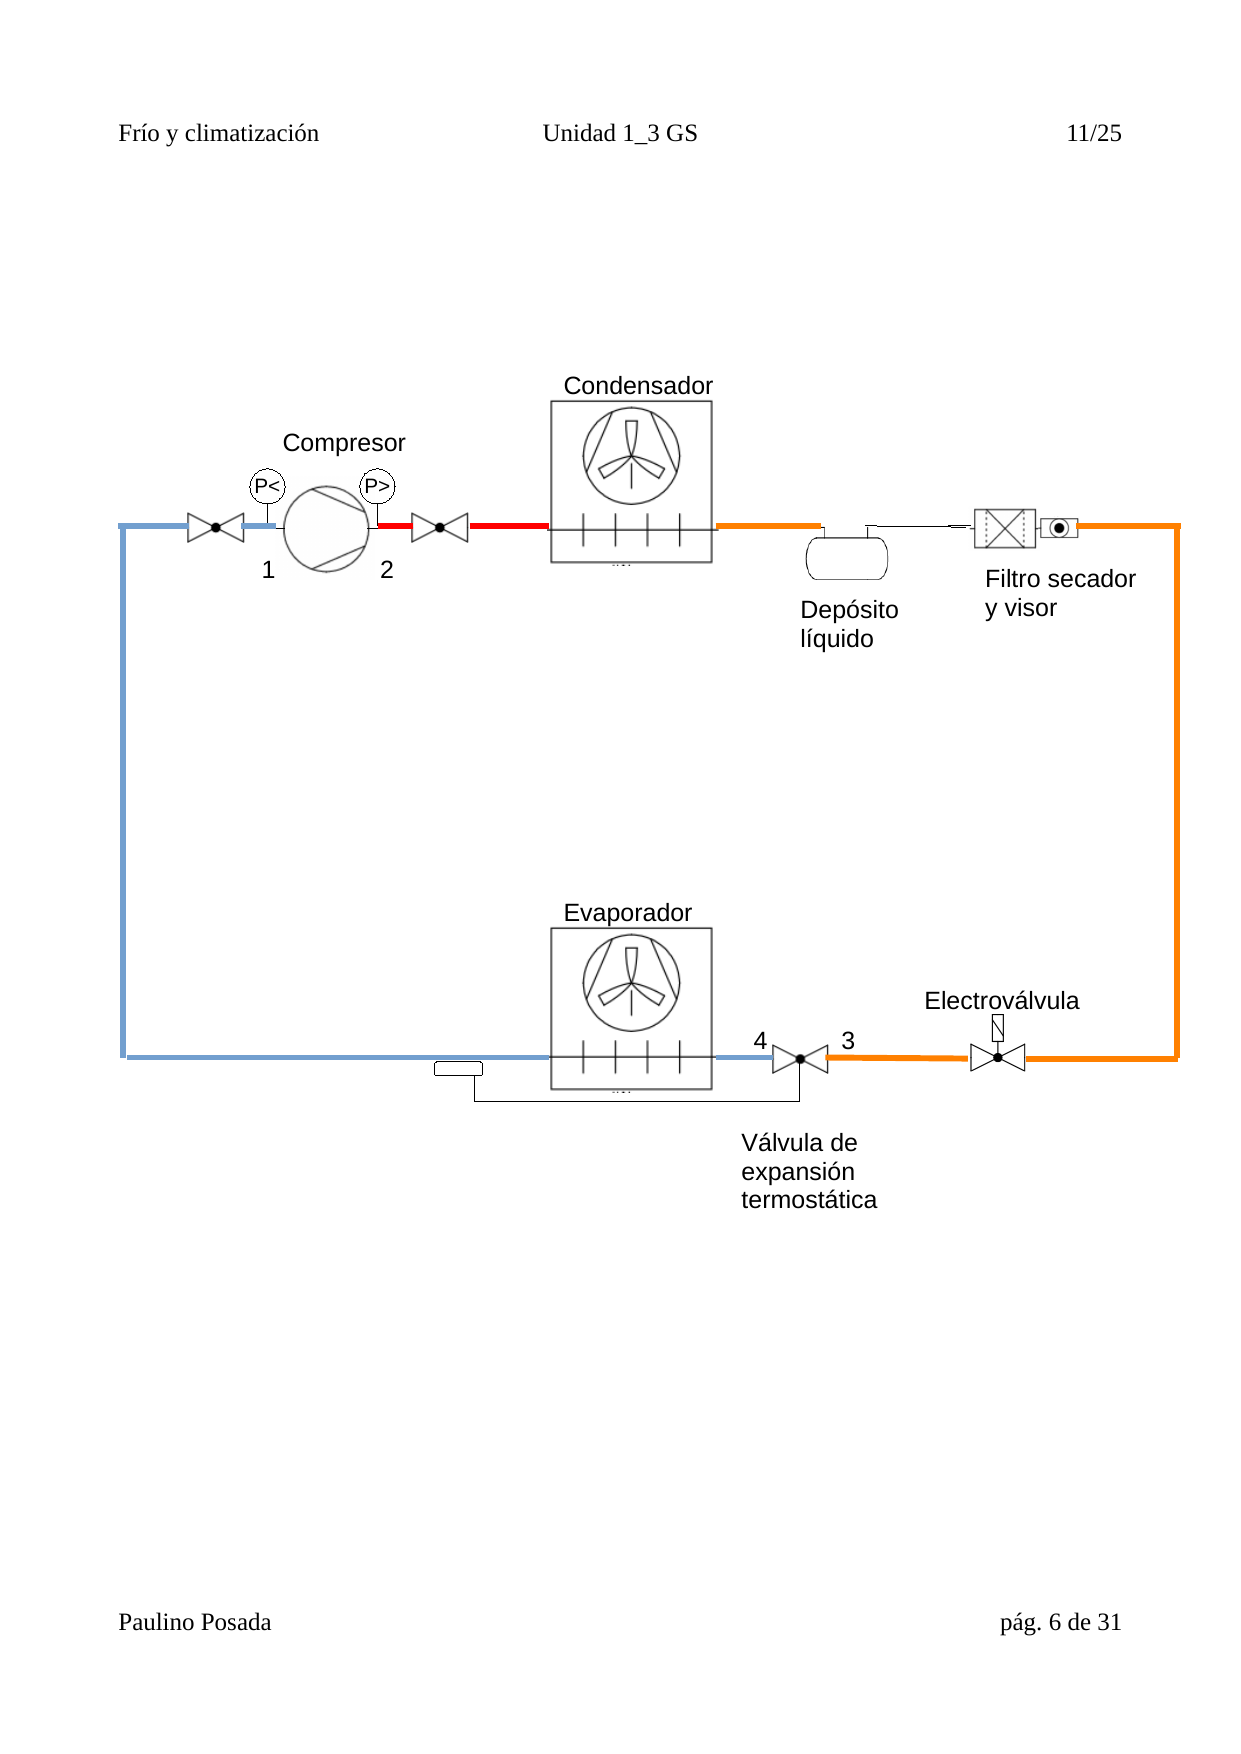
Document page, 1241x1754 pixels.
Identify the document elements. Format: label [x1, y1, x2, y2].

picture [182, 508, 249, 545]
picture [547, 396, 720, 566]
picture [968, 1013, 1026, 1072]
picture [406, 508, 473, 545]
picture [767, 1040, 833, 1076]
picture [802, 520, 891, 583]
picture [276, 477, 374, 579]
picture [547, 923, 720, 1093]
picture [969, 507, 1080, 550]
